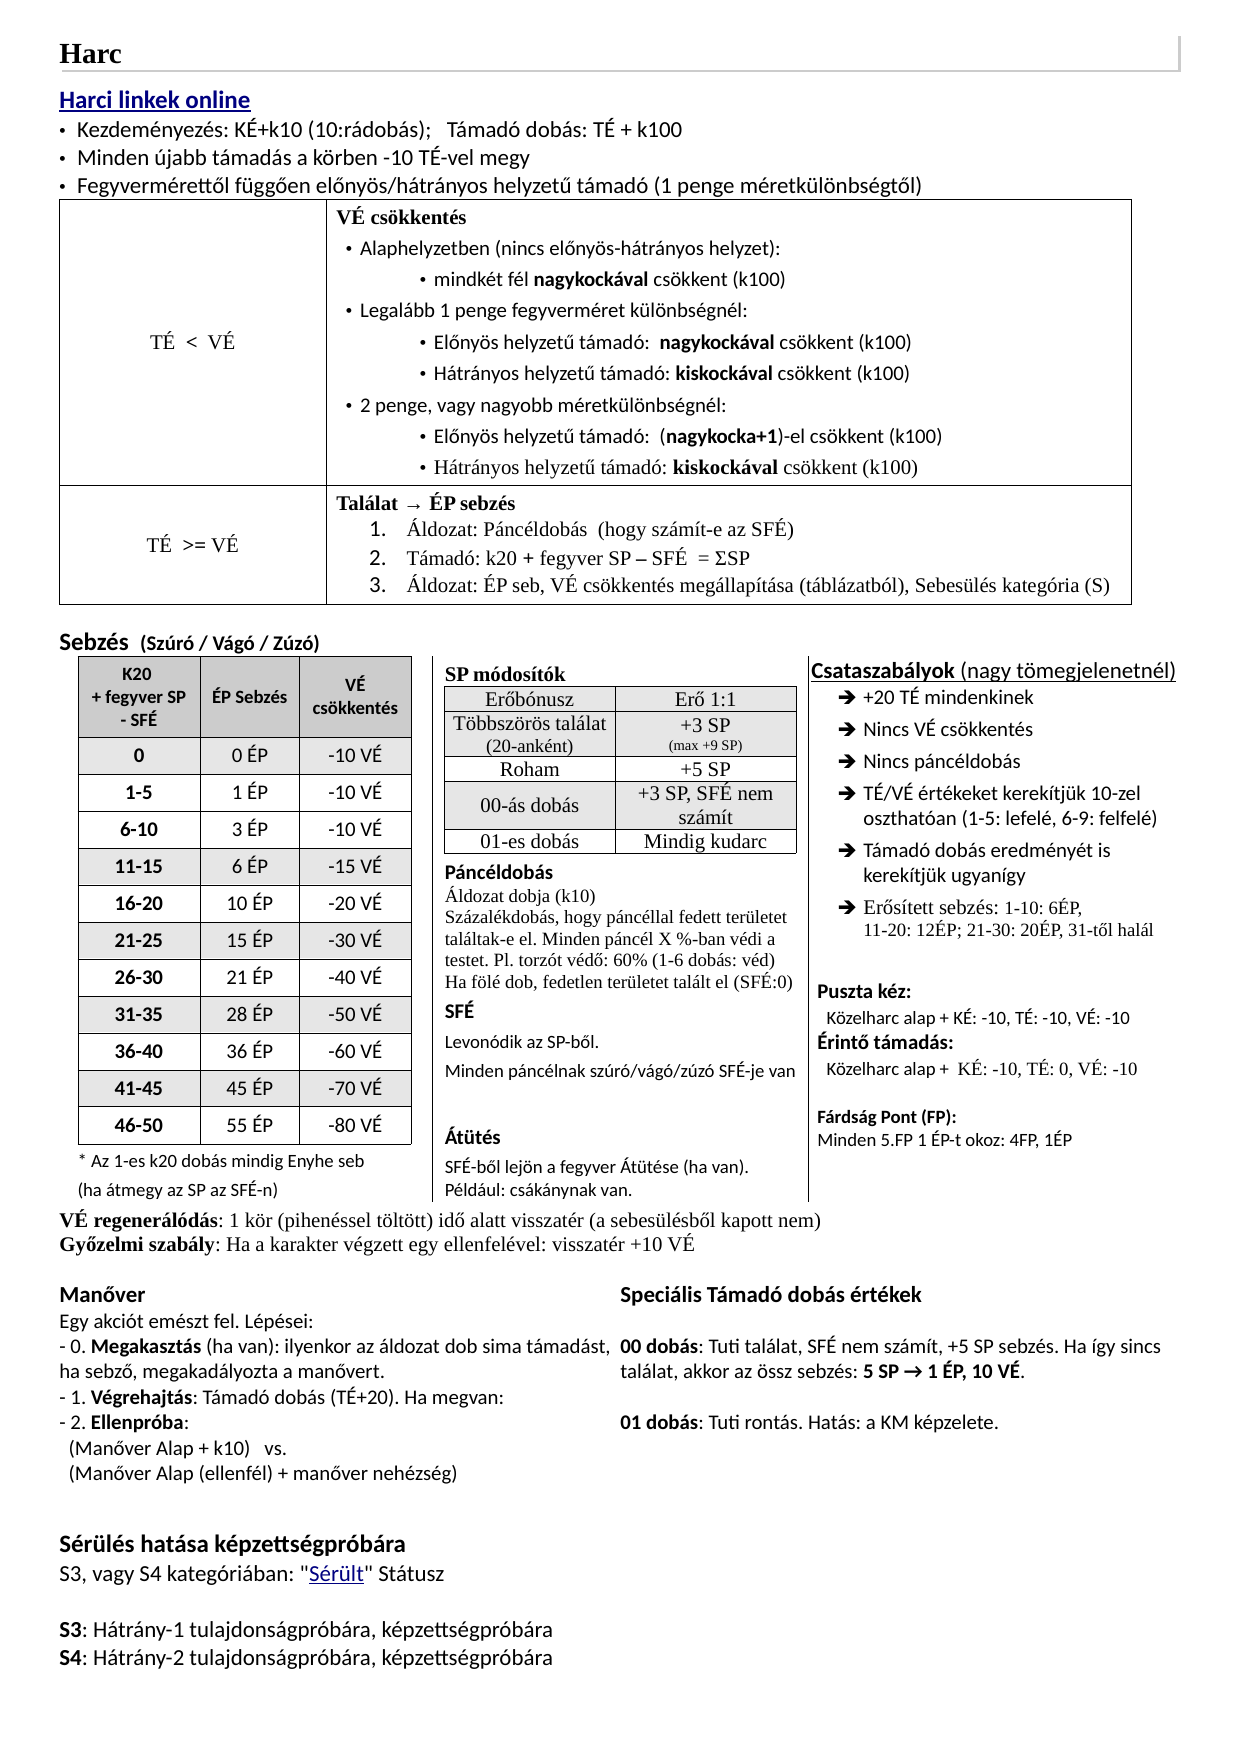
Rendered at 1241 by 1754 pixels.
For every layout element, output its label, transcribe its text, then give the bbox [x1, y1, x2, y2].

list +20 TÉ mindenkinek [837, 684, 1181, 710]
table_header K20 + fegyver SP - SFÉ [79, 657, 200, 737]
table_cell TÉ >= VÉ [60, 486, 326, 604]
subtitle Harc [59, 36, 1178, 69]
table_cell 31-35 [79, 997, 200, 1032]
table_cell +3 SP (max +9 SP) [616, 712, 796, 756]
list Erősített sebzés: 1-10: 6ÉP, 11-20: 12ÉP; 21-30: 20ÉP, 31-től halál [837, 894, 1181, 940]
text (Manőver Alap (ellenfél) + manőver nehézség) [59, 1460, 620, 1486]
list TÉ/VÉ értékeket kerekítjük 10-zel oszthatóan (1-5: lefelé, 6-9: felfelé) [837, 780, 1181, 831]
table_cell 01-es dobás [445, 830, 615, 853]
text VÉ regenerálódás: 1 kör (pihenéssel töltött) idő alatt visszatér (a sebesülésből kapott nem) [59, 1208, 1181, 1232]
table_cell 46-50 [79, 1107, 200, 1143]
text Levonódik az SP-ből. [444, 1030, 800, 1053]
text S3, vagy S4 kategóriában: "Sérült" Státusz [59, 1559, 1181, 1587]
table_cell 1 ÉP [201, 775, 299, 811]
text SP módosítók [444, 662, 805, 686]
text Egy akciót emészt fel. Lépései: [59, 1308, 620, 1333]
text Átütés [444, 1124, 800, 1150]
table_cell 6 ÉP [201, 849, 299, 884]
text Minden páncélnak szúró/vágó/zúzó SFÉ-je van [444, 1059, 800, 1082]
table_cell 26-30 [79, 960, 200, 996]
list Kezdeményezés: KÉ+k10 (10:rádobás); Támadó dobás: TÉ + k100 [59, 115, 1181, 143]
text Érintő támadás: Közelharc alap + KÉ: -10, TÉ: 0, VÉ: -10 [817, 1029, 1181, 1080]
text Páncéldobás [444, 859, 800, 884]
text Speciális Támadó dobás értékek [620, 1280, 1181, 1308]
table_cell -10 VÉ [300, 738, 411, 774]
text Áldozat dobja (k10) Százalékdobás, hogy páncéllal fedett területet találtak-e el. Minden páncél X %-ban védi a testet. Pl. torzót védő: 60% (1-6 dobás: véd) Ha fölé dob, fedetlen területet talált el (SFÉ:0) [444, 884, 800, 992]
table_cell 21-25 [79, 923, 200, 958]
text - 0. Megakasztás (ha van): ilyenkor az áldozat dob sima támadást, ha sebző, megakadályozta a manővert. [59, 1333, 620, 1384]
table_cell -60 VÉ [300, 1034, 411, 1069]
text * Az 1-es k20 dobás mindig Enyhe seb [59, 1149, 429, 1172]
table_cell Találat → ÉP sebzés Áldozat: Páncéldobás (hogy számít-e az SFÉ) Támadó: k20 + fegyver SP – SFÉ = ΣSP Áldozat: ÉP seb, VÉ csökkentés megállapítása (táblázatból), Sebesülés kategória (S) [327, 486, 1131, 604]
text 00 dobás: Tuti találat, SFÉ nem számít, +5 SP sebzés. Ha így sincs találat, akkor az össz sebzés: 5 SP → 1 ÉP, 10 VÉ. [620, 1333, 1181, 1384]
text Győzelmi szabály: Ha a karakter végzett egy ellenfelével: visszatér +10 VÉ [59, 1232, 1181, 1256]
table_cell -30 VÉ [300, 923, 411, 958]
text Minden 5.FP 1 ÉP-t okoz: 4FP, 1ÉP [817, 1128, 1181, 1151]
table_cell 0 ÉP [201, 738, 299, 774]
table_cell 36-40 [79, 1034, 200, 1069]
table_cell -15 VÉ [300, 849, 411, 884]
table_header Erőbónusz [445, 687, 615, 711]
text S4: Hátrány-2 tulajdonságpróbára, képzettségpróbára [59, 1643, 1181, 1671]
text (ha átmegy az SP az SFÉ-n) [59, 1178, 429, 1201]
table_cell 16-20 [79, 886, 200, 922]
table_header VÉ csökkentés [300, 657, 411, 737]
table_cell Roham [445, 757, 615, 781]
text SFÉ [444, 998, 800, 1024]
table_header TÉ < VÉ [60, 200, 326, 485]
text Manőver [59, 1280, 620, 1308]
table_cell 00-ás dobás [445, 782, 615, 829]
text Puszta kéz: Közelharc alap + KÉ: -10, TÉ: -10, VÉ: -10 [817, 978, 1181, 1029]
table_cell 11-15 [79, 849, 200, 884]
text Csataszabályok (nagy tömegjelenetnél) [811, 656, 1181, 684]
table_header VÉ csökkentés Alaphelyzetben (nincs előnyös-hátrányos helyzet): mindkét fél nagykockával csökkent (k100) Legalább 1 penge fegyverméret különbségnél: Előnyös helyzetű támadó: nagykockával csökkent (k100) Hátrányos helyzetű támadó: kiskockával csökkent (k100) 2 penge, vagy nagyobb méretkülönbségnél: Előnyös helyzetű támadó: (nagykocka+1)-el csökkent (k100) Hátrányos helyzetű támadó: kiskockával csökkent (k100) [327, 200, 1131, 485]
table_cell 0 [79, 738, 200, 774]
table_cell 10 ÉP [201, 886, 299, 922]
table_cell 6-10 [79, 812, 200, 848]
table_cell -40 VÉ [300, 960, 411, 996]
table_cell 3 ÉP [201, 812, 299, 848]
table_cell -80 VÉ [300, 1107, 411, 1143]
text Fárdság Pont (FP): [817, 1106, 1181, 1128]
text Harci linkek online [59, 84, 1181, 115]
text - 2. Ellenpróba: [59, 1409, 620, 1435]
table_cell 55 ÉP [201, 1107, 299, 1143]
table_cell 21 ÉP [201, 960, 299, 996]
table_cell 15 ÉP [201, 923, 299, 958]
text 01 dobás: Tuti rontás. Hatás: a KM képzelete. [620, 1409, 1181, 1435]
list Minden újabb támadás a körben -10 TÉ-vel megy [59, 143, 1181, 171]
table_cell +3 SP, SFÉ nem számít [616, 782, 796, 829]
table_cell Többszörös találat (20-anként) [445, 712, 615, 756]
text (Manőver Alap + k10) vs. [59, 1435, 620, 1460]
list Nincs páncéldobás [837, 748, 1181, 773]
table_cell +5 SP [616, 757, 796, 781]
list Nincs VÉ csökkentés [837, 716, 1181, 742]
table_cell 28 ÉP [201, 997, 299, 1032]
text - 1. Végrehajtás: Támadó dobás (TÉ+20). Ha megvan: [59, 1384, 620, 1409]
table_header Erő 1:1 [616, 687, 796, 711]
text S3: Hátrány-1 tulajdonságpróbára, képzettségpróbára [59, 1587, 1181, 1643]
table_cell Mindig kudarc [616, 830, 796, 853]
text Sebzés (Szúró / Vágó / Zúzó) [59, 611, 1181, 656]
table_cell -20 VÉ [300, 886, 411, 922]
table_cell 36 ÉP [201, 1034, 299, 1069]
table_cell -50 VÉ [300, 997, 411, 1032]
table_cell -70 VÉ [300, 1071, 411, 1106]
list Támadó dobás eredményét is kerekítjük ugyanígy [837, 837, 1181, 888]
table_cell 41-45 [79, 1071, 200, 1106]
table_cell -10 VÉ [300, 812, 411, 848]
list Fegyvermérettől függően előnyös/hátrányos helyzetű támadó (1 penge méretkülönbségtől) [59, 171, 1181, 199]
text Sérülés hatása képzettségpróbára [59, 1528, 1181, 1559]
text SFÉ-ből lejön a fegyver Átütése (ha van). Például: csákánynak van. [444, 1156, 800, 1202]
table_header ÉP Sebzés [201, 657, 299, 737]
table_cell -10 VÉ [300, 775, 411, 811]
table_cell 1-5 [79, 775, 200, 811]
table_cell 45 ÉP [201, 1071, 299, 1106]
